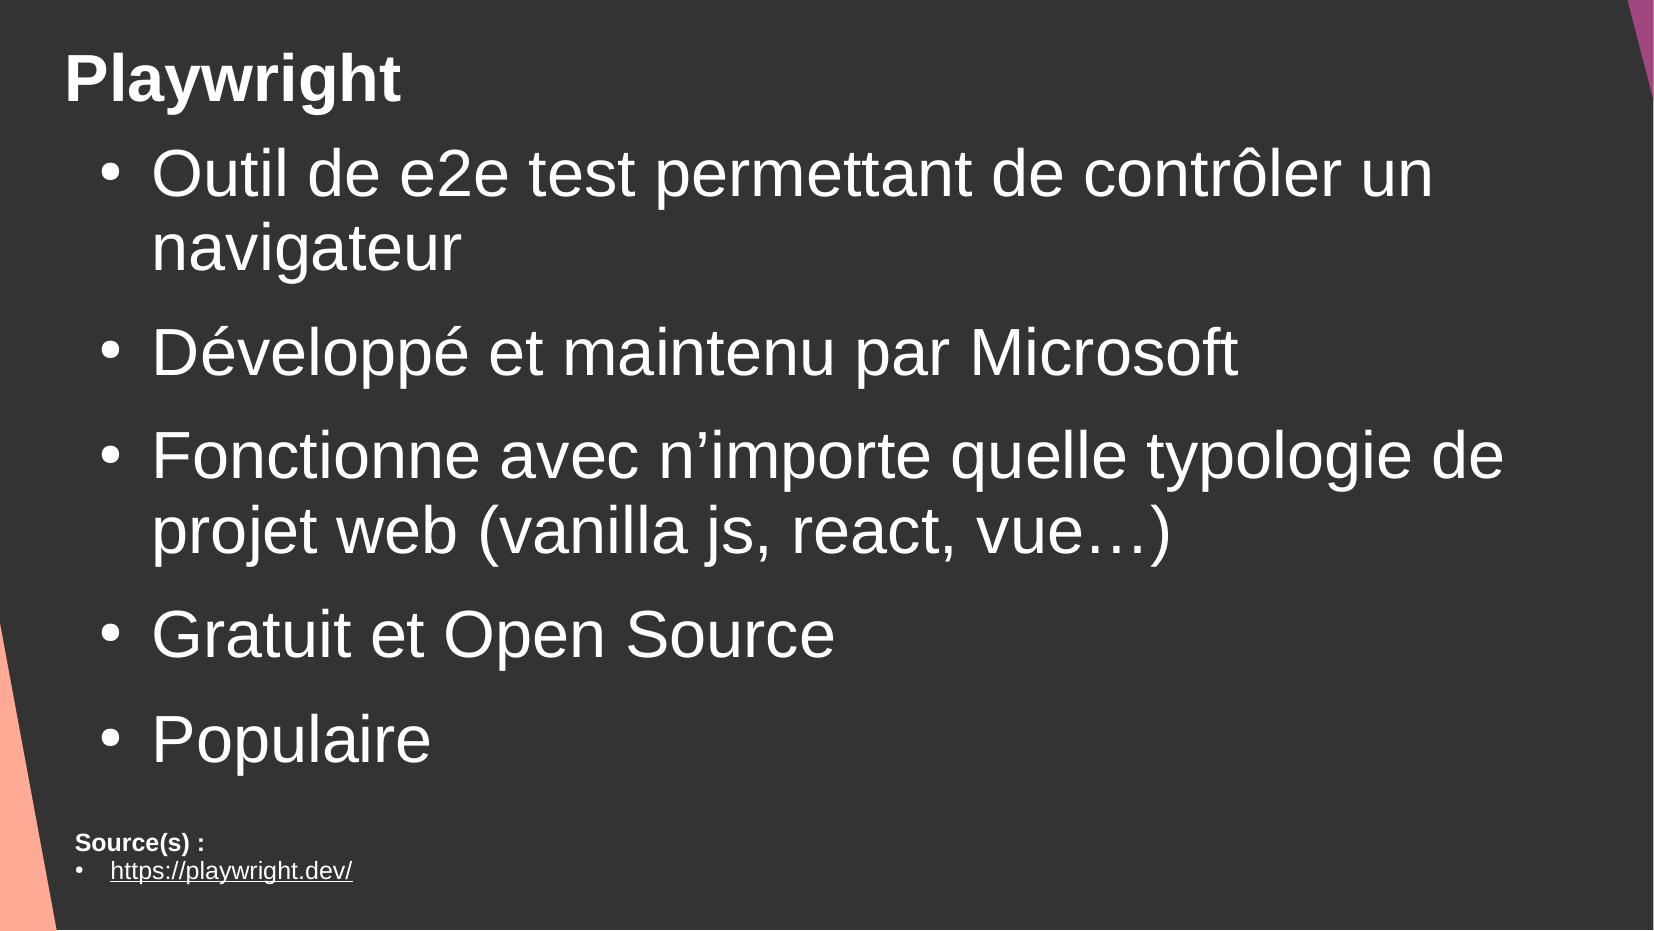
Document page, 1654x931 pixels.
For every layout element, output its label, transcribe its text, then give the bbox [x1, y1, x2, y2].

text_box [0, 623, 57, 931]
title Playwright [64, 40, 1635, 116]
text_box Source(s) : https://playwright.dev/ [60, 821, 1546, 906]
list Outil de e2e test permettant de contrôler un navigateur Développé et maintenu par Microsoft Fonctionne avec n’importe quelle typologie de projet web (vanilla js, react, vue…) Gratuit et Open Source Populaire [80, 135, 1620, 804]
text_box [1627, 0, 1654, 103]
